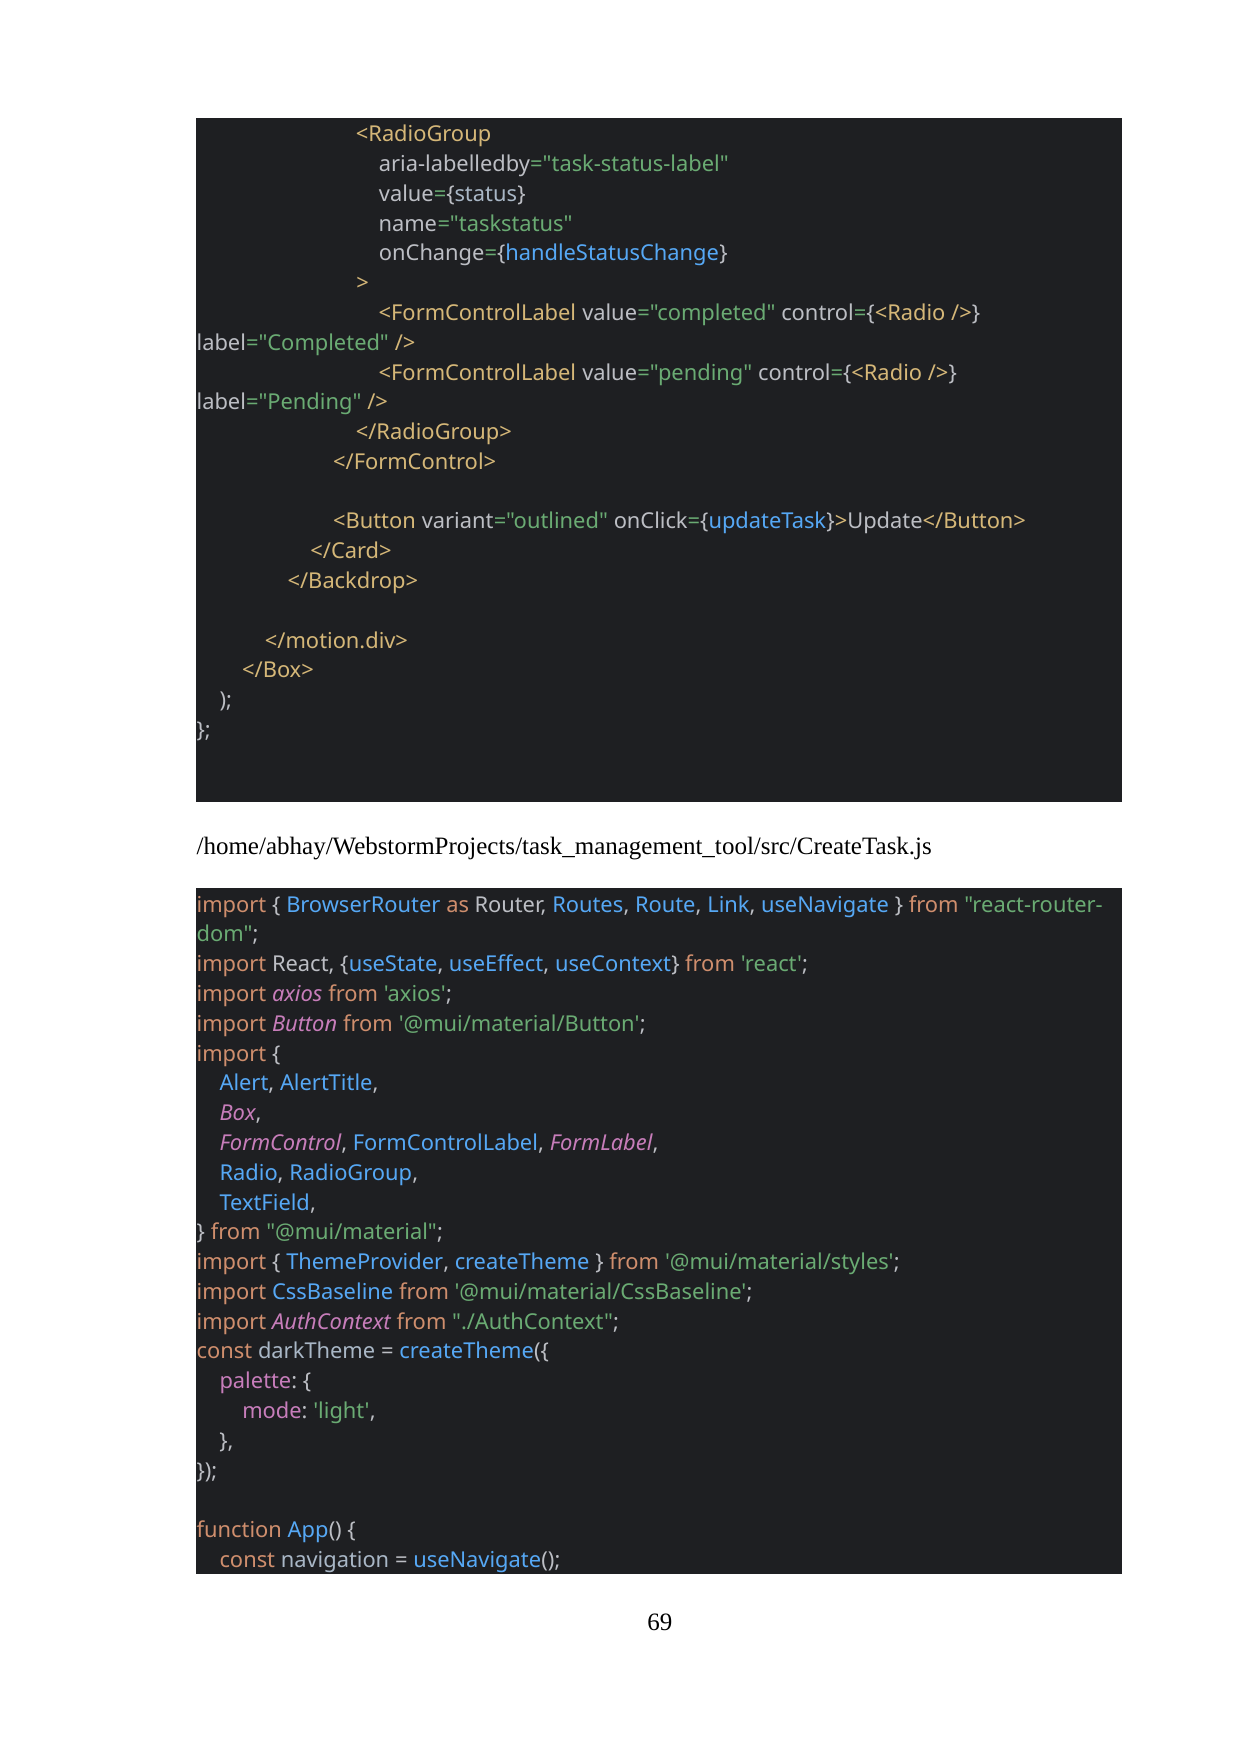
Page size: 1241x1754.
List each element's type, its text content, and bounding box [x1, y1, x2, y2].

text <RadioGroup aria-labelledby="task-status-label" value={status} name="taskstatus" onChange={handleStatusChange} > <FormControlLabel value="completed" control={<Radio />} label="Completed" /> <FormControlLabel value="pending" control={<Radio />} label="Pending" /> </RadioGroup> </FormControl> <Button variant="outlined" onClick={updateTask}>Update</Button> </Card> </Backdrop> </motion.div> </Box> ); }; [196, 118, 1122, 802]
text /home/abhay/WebstormProjects/task_management_tool/src/CreateTask.js [196, 831, 1122, 860]
text import { BrowserRouter as Router, Routes, Route, Link, useNavigate } from "react-router-dom"; import React, {useState, useEffect, useContext} from 'react'; import axios from 'axios'; import Button from '@mui/material/Button'; import { Alert, AlertTitle, Box, FormControl, FormControlLabel, FormLabel, Radio, RadioGroup, TextField, } from "@mui/material"; import { ThemeProvider, createTheme } from '@mui/material/styles'; import CssBaseline from '@mui/material/CssBaseline'; import AuthContext from "./AuthContext"; const darkTheme = createTheme({ palette: { mode: 'light', }, }); function App() { const navigation = useNavigate(); [196, 888, 1122, 1574]
